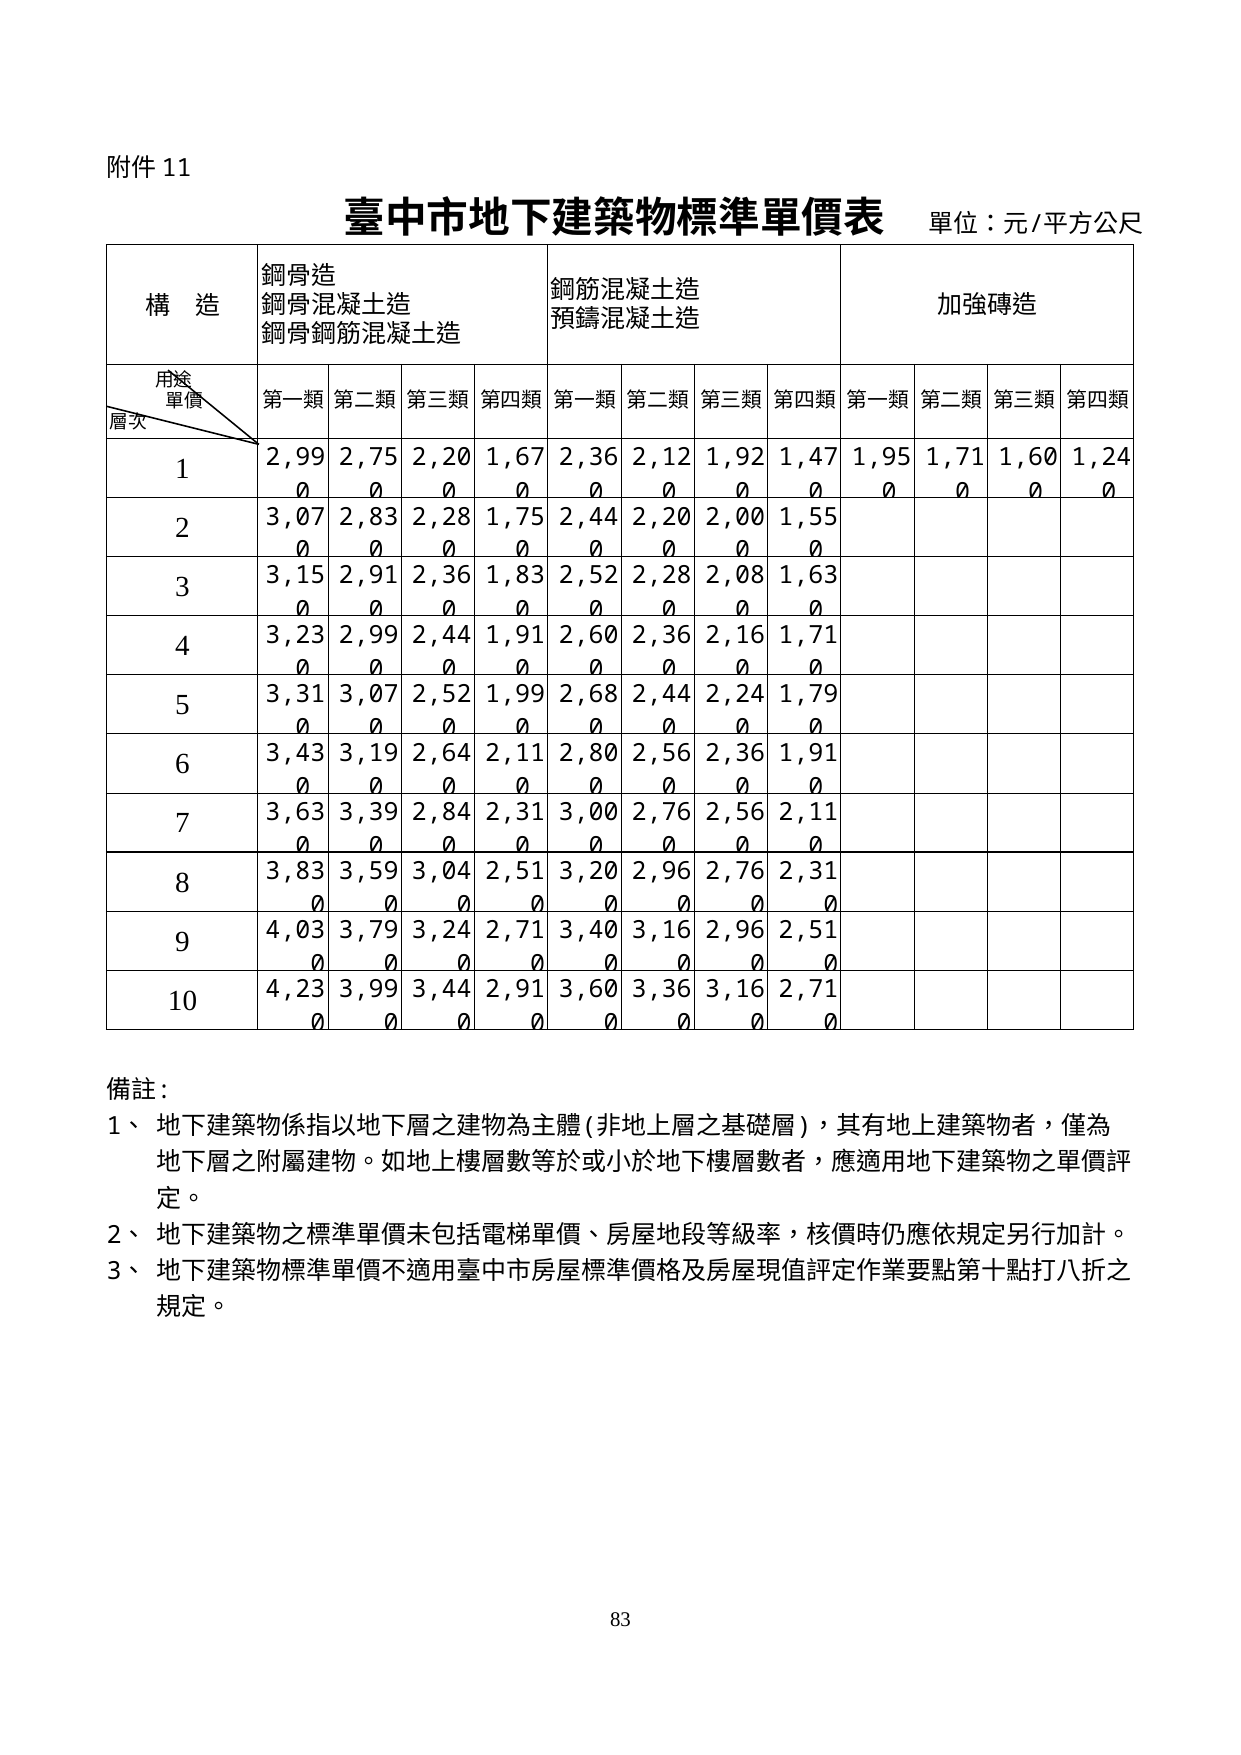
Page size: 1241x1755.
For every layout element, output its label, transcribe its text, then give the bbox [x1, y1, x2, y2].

table_cell 2,750 [329, 439, 401, 497]
table_cell 1,910 [768, 734, 840, 792]
table_cell 1,910 [475, 616, 547, 674]
table_cell 1,600 [988, 439, 1060, 497]
table_cell 2,710 [475, 912, 547, 969]
table_cell 2,280 [402, 498, 474, 556]
table_cell 2,910 [475, 971, 547, 1029]
table_cell 3,240 [402, 912, 474, 969]
table_cell 8 [107, 853, 257, 911]
table_cell [988, 853, 1060, 911]
table_cell 2,360 [548, 439, 621, 497]
table_cell [841, 616, 914, 674]
table_cell [988, 734, 1060, 792]
table_cell 9 [107, 912, 257, 969]
table_cell [1061, 557, 1133, 615]
table_cell 1,710 [768, 616, 840, 674]
table_cell 3 [107, 557, 257, 615]
table_cell 3,230 [258, 616, 328, 674]
table_cell 1,920 [695, 439, 767, 497]
table_cell 2,760 [695, 853, 767, 911]
table_cell 第一類 [841, 365, 914, 438]
table_cell 1,550 [768, 498, 840, 556]
table_cell 2,800 [548, 734, 621, 792]
table_cell [915, 971, 987, 1029]
table_cell [915, 853, 987, 911]
table_cell 3,000 [548, 794, 621, 851]
text 備註: [106, 1069, 1134, 1106]
table_cell 第二類 [622, 365, 694, 438]
table_cell [841, 971, 914, 1029]
table_cell 3,990 [329, 971, 401, 1029]
table_cell 第三類 [402, 365, 474, 438]
table_cell 2,560 [622, 734, 694, 792]
table_cell [915, 616, 987, 674]
table_cell [988, 971, 1060, 1029]
table_cell 3,600 [548, 971, 621, 1029]
table_cell [841, 557, 914, 615]
table_cell 第一類 [548, 365, 621, 438]
table_cell 2,110 [768, 794, 840, 851]
table_cell 第四類 [475, 365, 547, 438]
table_cell 3,390 [329, 794, 401, 851]
table_cell [1061, 616, 1133, 674]
table_cell [1061, 971, 1133, 1029]
table_cell [841, 498, 914, 556]
table_header 加強磚造 [841, 245, 1133, 364]
table_header 構 造 [107, 245, 257, 364]
table_cell 2,360 [402, 557, 474, 615]
table_cell 第三類 [695, 365, 767, 438]
table_cell 5 [107, 675, 257, 733]
table_cell 2,990 [258, 439, 328, 497]
table_cell 3,070 [329, 675, 401, 733]
table_cell 第四類 [1061, 365, 1133, 438]
table_cell [915, 734, 987, 792]
table_cell 2,830 [329, 498, 401, 556]
table_cell 2,160 [695, 616, 767, 674]
table_cell 3,200 [548, 853, 621, 911]
table_cell 3,360 [622, 971, 694, 1029]
table_cell 3,400 [548, 912, 621, 969]
table_cell [988, 616, 1060, 674]
table_cell 3,040 [402, 853, 474, 911]
table_cell [1061, 498, 1133, 556]
table_cell [1061, 734, 1133, 792]
table_cell 7 [107, 794, 257, 851]
list 地下建築物係指以地下層之建物為主體(非地上層之基礎層)，其有地上建築物者，僅為地下層之附屬建物。如地上樓層數等於或小於地下樓層數者，應適用地下建築物之單價評定。 [106, 1106, 1134, 1214]
table_cell 3,070 [258, 498, 328, 556]
table_cell 2,710 [768, 971, 840, 1029]
table_cell 2,200 [402, 439, 474, 497]
table_header 鋼筋混凝土造 預鑄混凝土造 [548, 245, 840, 364]
table_cell 3,310 [258, 675, 328, 733]
table_cell 2,600 [548, 616, 621, 674]
table_cell 3,590 [329, 853, 401, 911]
table_cell [1061, 853, 1133, 911]
table_cell [915, 498, 987, 556]
table_cell 第四類 [768, 365, 840, 438]
table_cell 2,910 [329, 557, 401, 615]
table_cell 2,960 [622, 853, 694, 911]
table_cell 3,430 [258, 734, 328, 792]
table_cell 2,440 [548, 498, 621, 556]
table_cell 2,840 [402, 794, 474, 851]
list 地下建築物之標準單價未包括電梯單價、房屋地段等級率，核價時仍應依規定另行加計。 [106, 1214, 1134, 1251]
table_cell 2,360 [622, 616, 694, 674]
table_cell 3,150 [258, 557, 328, 615]
table_cell 3,160 [695, 971, 767, 1029]
table_cell [915, 557, 987, 615]
table_cell 4,030 [258, 912, 328, 969]
table_cell [915, 912, 987, 969]
table_cell 2,000 [695, 498, 767, 556]
table_cell 3,190 [329, 734, 401, 792]
table_cell 2,510 [475, 853, 547, 911]
table_cell [988, 675, 1060, 733]
table_cell [841, 675, 914, 733]
table_cell 1,240 [1061, 439, 1133, 497]
table_cell 2,440 [622, 675, 694, 733]
table_header 鋼骨造 鋼骨混凝土造 鋼骨鋼筋混凝土造 [258, 245, 547, 364]
table_cell 1,470 [768, 439, 840, 497]
table_cell 1,790 [768, 675, 840, 733]
table_cell [988, 498, 1060, 556]
table_cell 2,640 [402, 734, 474, 792]
table_cell [841, 734, 914, 792]
table_cell 6 [107, 734, 257, 792]
table_cell 2,310 [768, 853, 840, 911]
table_cell 3,790 [329, 912, 401, 969]
table_cell 第二類 [329, 365, 401, 438]
table_cell [915, 675, 987, 733]
table_cell 2,360 [695, 734, 767, 792]
table_cell 第二類 [915, 365, 987, 438]
table_cell 2,200 [622, 498, 694, 556]
table_cell 2,520 [548, 557, 621, 615]
table_cell 4,230 [258, 971, 328, 1029]
table_cell [841, 853, 914, 911]
table_cell 10 [107, 971, 257, 1029]
text 附件11 [106, 148, 1134, 184]
table_cell [841, 794, 914, 851]
table_cell 用途 單價 層次 [107, 365, 257, 438]
table_cell 1,670 [475, 439, 547, 497]
table_cell 2,110 [475, 734, 547, 792]
table_cell 第三類 [988, 365, 1060, 438]
table_cell 3,830 [258, 853, 328, 911]
table_cell 2,120 [622, 439, 694, 497]
table_cell 1,750 [475, 498, 547, 556]
table_cell 2,280 [622, 557, 694, 615]
table_cell 2,990 [329, 616, 401, 674]
table_cell [1061, 675, 1133, 733]
table_cell 3,440 [402, 971, 474, 1029]
table_cell [988, 912, 1060, 969]
table_cell [915, 794, 987, 851]
table_cell 2,760 [622, 794, 694, 851]
table_cell 第一類 [258, 365, 328, 438]
table_cell 2,960 [695, 912, 767, 969]
table_cell 1,950 [841, 439, 914, 497]
table_cell 1,710 [915, 439, 987, 497]
table_cell 2,240 [695, 675, 767, 733]
table_cell [988, 557, 1060, 615]
table_cell [841, 912, 914, 969]
table_cell 2 [107, 498, 257, 556]
table_cell 1 [107, 439, 257, 497]
table_cell 2,560 [695, 794, 767, 851]
table_cell 4 [107, 616, 257, 674]
table_cell [988, 794, 1060, 851]
table_cell 3,630 [258, 794, 328, 851]
table_cell 2,310 [475, 794, 547, 851]
table_cell 3,160 [622, 912, 694, 969]
table_cell 2,510 [768, 912, 840, 969]
table_cell [1061, 912, 1133, 969]
text 臺中市地下建築物標準單價表 單位：元/平方公尺 [106, 184, 1205, 244]
table_cell [1061, 794, 1133, 851]
table_cell 2,520 [402, 675, 474, 733]
table_cell 2,680 [548, 675, 621, 733]
table_cell 1,990 [475, 675, 547, 733]
table_cell 2,080 [695, 557, 767, 615]
table_cell 2,440 [402, 616, 474, 674]
table_cell 1,630 [768, 557, 840, 615]
table_cell 1,830 [475, 557, 547, 615]
list 地下建築物標準單價不適用臺中市房屋標準價格及房屋現值評定作業要點第十點打八折之規定。 [106, 1251, 1134, 1323]
